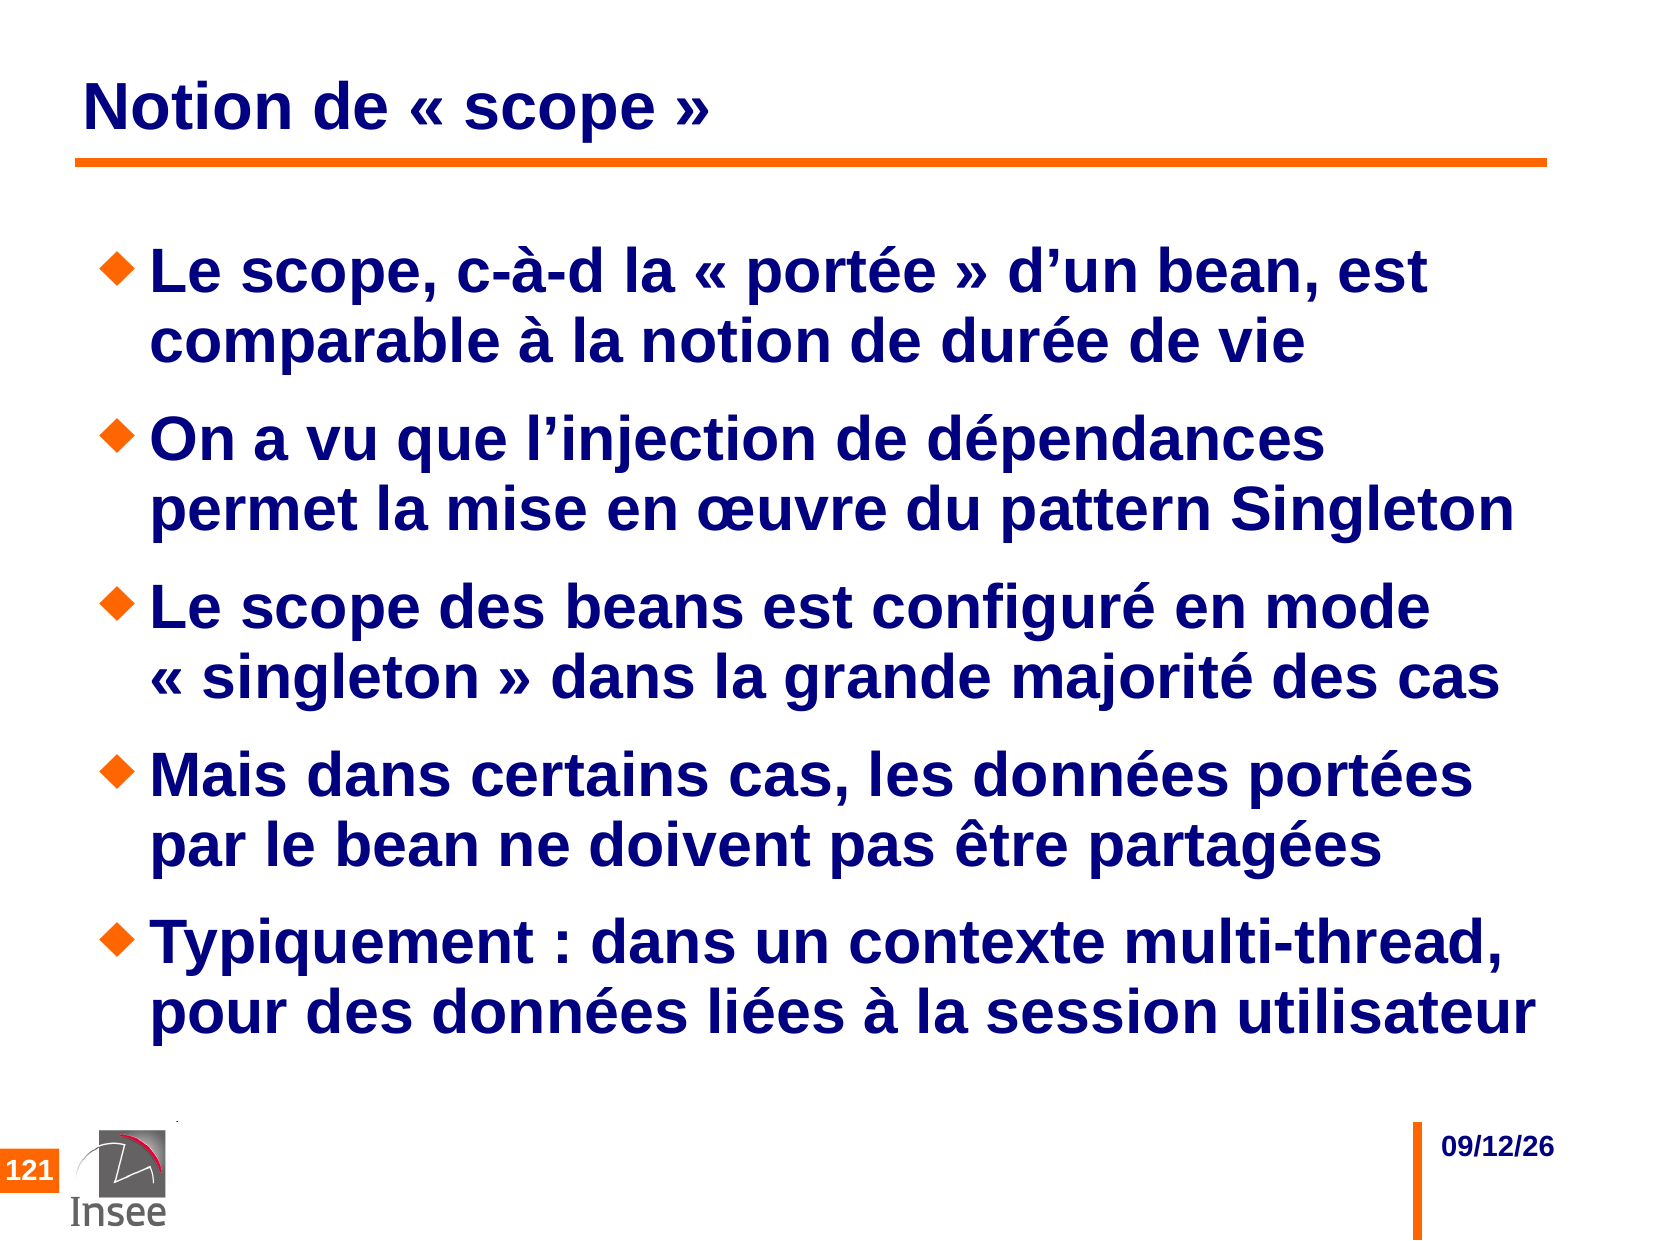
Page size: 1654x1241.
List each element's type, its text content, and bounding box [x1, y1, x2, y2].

title Notion de « scope » [82, 49, 1619, 163]
list Le scope, c-à-d la « portée » d’un bean, est comparable à la notion de durée de vie On a vu que l’injection de dépendances permet la mise en œuvre du pattern Singleton Le scope des beans est configuré en mode « singleton » dans la grande majorité des cas Mais dans certains cas, les données portées par le bean ne doivent pas être partagées Typiquement : dans un contexte multi-thread, pour des données liées à la session utilisateur [82, 236, 1548, 1087]
picture [62, 1121, 178, 1241]
